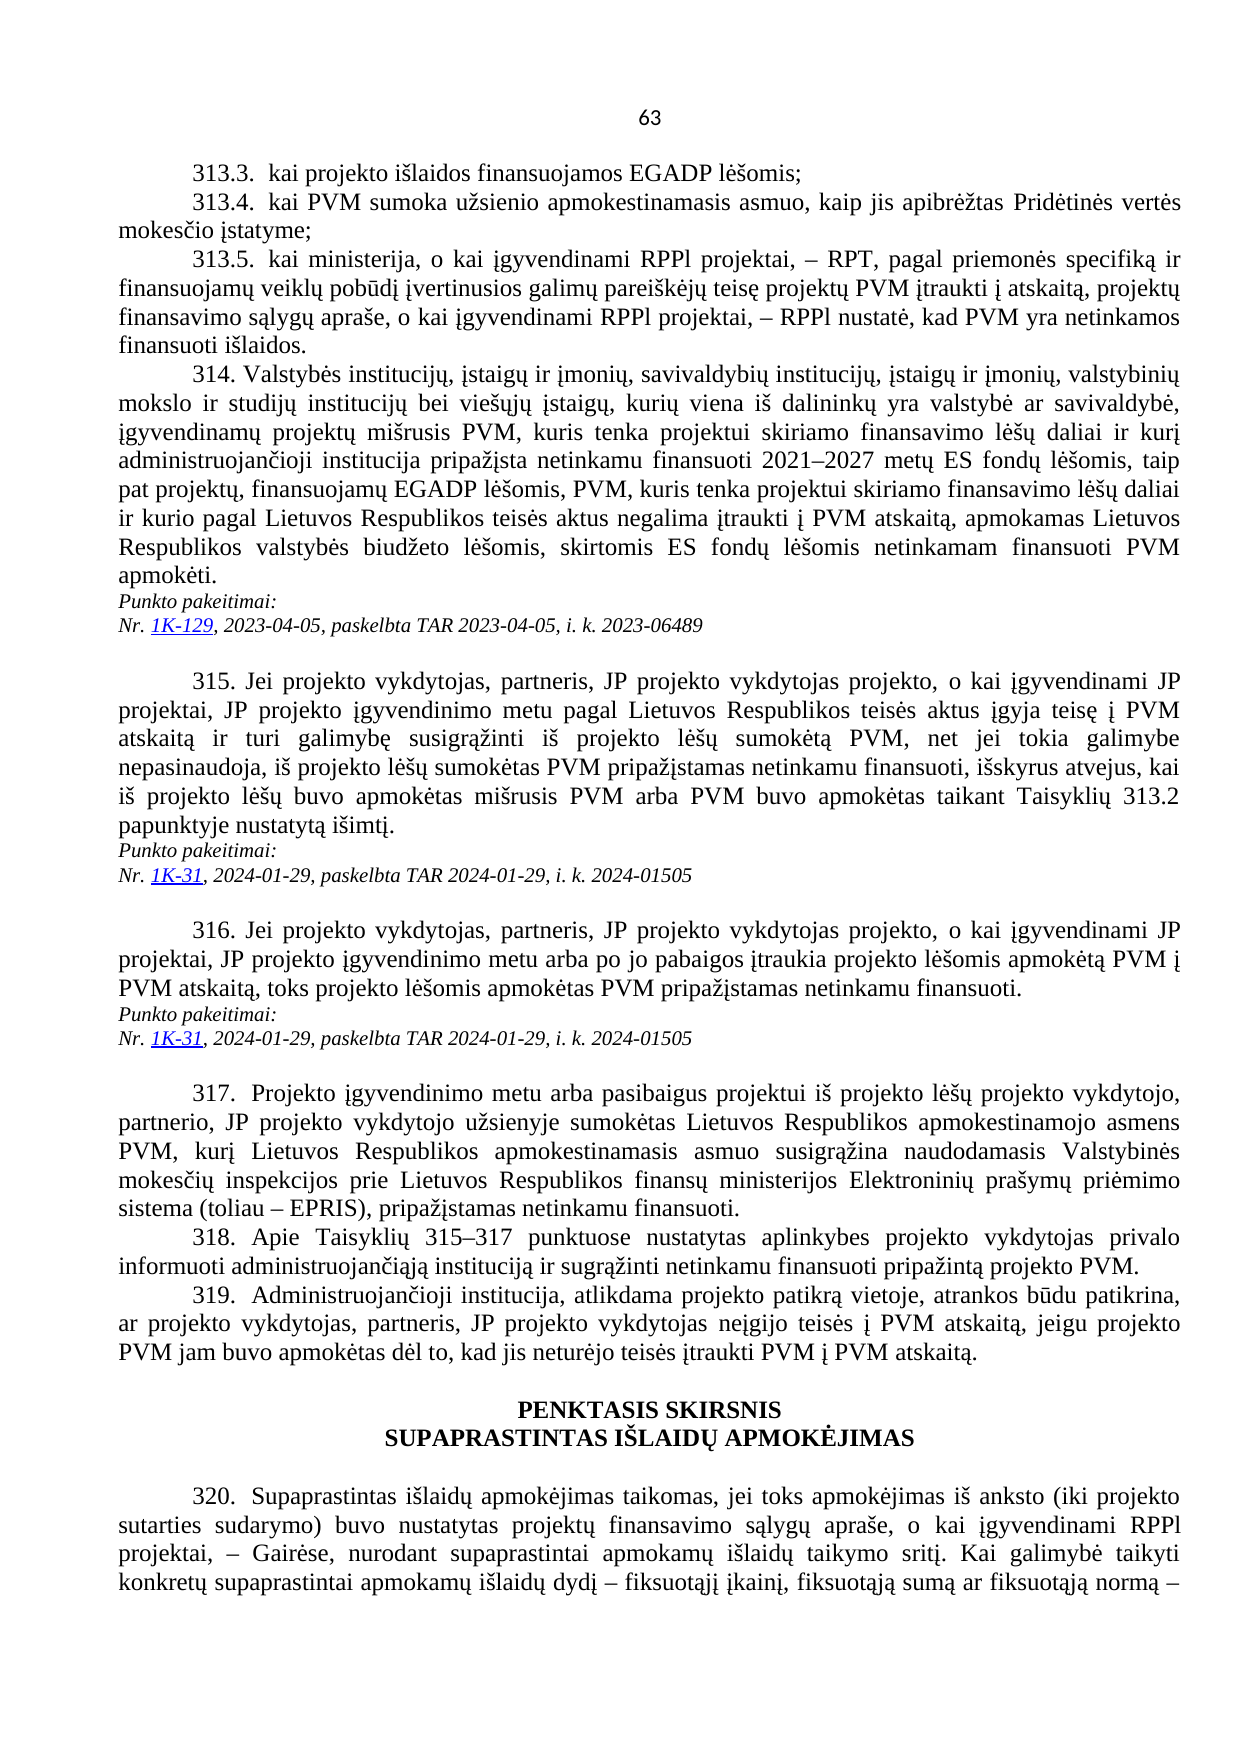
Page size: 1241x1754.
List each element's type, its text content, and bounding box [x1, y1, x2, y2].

text Nr. 1K-31, 2024-01-29, paskelbta TAR 2024-01-29, i. k. 2024-01505 [118, 862, 1181, 887]
text 317. Projekto įgyvendinimo metu arba pasibaigus projektui iš projekto lėšų projekto vykdytojo, partnerio, JP projekto vykdytojo užsienyje sumokėtas Lietuvos Respublikos apmokestinamojo asmens PVM, kurį Lietuvos Respublikos apmokestinamasis asmuo susigrąžina naudodamasis Valstybinės mokesčių inspekcijos prie Lietuvos Respublikos finansų ministerijos Elektroninių prašymų priėmimo sistema (toliau – EPRIS), pripažįstamas netinkamu finansuoti. [118, 1078, 1181, 1222]
text Punkto pakeitimai: [118, 1002, 1181, 1026]
text Nr. 1K-31, 2024-01-29, paskelbta TAR 2024-01-29, i. k. 2024-01505 [118, 1026, 1181, 1050]
text 320. Supaprastintas išlaidų apmokėjimas taikomas, jei toks apmokėjimas iš anksto (iki projekto sutarties sudarymo) buvo nustatytas projektų finansavimo sąlygų apraše, o kai įgyvendinami RPPl projektai, – Gairėse, nurodant supaprastintai apmokamų išlaidų taikymo sritį. Kai galimybė taikyti konkretų supaprastintai apmokamų išlaidų dydį – fiksuotąjį įkainį, fiksuotąją sumą ar fiksuotąją normą – [118, 1481, 1181, 1596]
subtitle SUPAPRASTINTAS IŠLAIDŲ APMOKĖJIMAS [118, 1423, 1181, 1452]
text 316. Jei projekto vykdytojas, partneris, JP projekto vykdytojas projekto, o kai įgyvendinami JP projektai, JP projekto įgyvendinimo metu arba po jo pabaigos įtraukia projekto lėšomis apmokėtą PVM į PVM atskaitą, toks projekto lėšomis apmokėtas PVM pripažįstamas netinkamu finansuoti. [118, 915, 1181, 1002]
text 315. Jei projekto vykdytojas, partneris, JP projekto vykdytojas projekto, o kai įgyvendinami JP projektai, JP projekto įgyvendinimo metu pagal Lietuvos Respublikos teisės aktus įgyja teisę į PVM atskaitą ir turi galimybę susigrąžinti iš projekto lėšų sumokėtą PVM, net jei tokia galimybe nepasinaudoja, iš projekto lėšų sumokėtas PVM pripažįstamas netinkamu finansuoti, išskyrus atvejus, kai iš projekto lėšų buvo apmokėtas mišrusis PVM arba PVM buvo apmokėtas taikant Taisyklių 313.2 papunktyje nustatytą išimtį. [118, 666, 1181, 838]
subtitle PENKTASIS SKIRSNIS [118, 1395, 1181, 1423]
text 313.3. kai projekto išlaidos finansuojamos EGADP lėšomis; [118, 158, 1181, 187]
text Punkto pakeitimai: [118, 838, 1181, 862]
text 319. Administruojančioji institucija, atlikdama projekto patikrą vietoje, atrankos būdu patikrina, ar projekto vykdytojas, partneris, JP projekto vykdytojas neįgijo teisės į PVM atskaitą, jeigu projekto PVM jam buvo apmokėtas dėl to, kad jis neturėjo teisės įtraukti PVM į PVM atskaitą. [118, 1280, 1181, 1366]
text Punkto pakeitimai: [118, 589, 1181, 613]
text 318. Apie Taisyklių 315–317 punktuose nustatytas aplinkybes projekto vykdytojas privalo informuoti administruojančiąją instituciją ir sugrąžinti netinkamu finansuoti pripažintą projekto PVM. [118, 1222, 1181, 1280]
text 313.4. kai PVM sumoka užsienio apmokestinamasis asmuo, kaip jis apibrėžtas Pridėtinės vertės mokesčio įstatyme; [118, 187, 1181, 244]
text 314. Valstybės institucijų, įstaigų ir įmonių, savivaldybių institucijų, įstaigų ir įmonių, valstybinių mokslo ir studijų institucijų bei viešųjų įstaigų, kurių viena iš dalininkų yra valstybė ar savivaldybė, įgyvendinamų projektų mišrusis PVM, kuris tenka projektui skiriamo finansavimo lėšų daliai ir kurį administruojančioji institucija pripažįsta netinkamu finansuoti 2021–2027 metų ES fondų lėšomis, taip pat projektų, finansuojamų EGADP lėšomis, PVM, kuris tenka projektui skiriamo finansavimo lėšų daliai ir kurio pagal Lietuvos Respublikos teisės aktus negalima įtraukti į PVM atskaitą, apmokamas Lietuvos Respublikos valstybės biudžeto lėšomis, skirtomis ES fondų lėšomis netinkamam finansuoti PVM apmokėti. [118, 359, 1181, 589]
text Nr. 1K-129, 2023-04-05, paskelbta TAR 2023-04-05, i. k. 2023-06489 [118, 613, 1181, 637]
text 313.5. kai ministerija, o kai įgyvendinami RPPl projektai, – RPT, pagal priemonės specifiką ir finansuojamų veiklų pobūdį įvertinusios galimų pareiškėjų teisę projektų PVM įtraukti į atskaitą, projektų finansavimo sąlygų apraše, o kai įgyvendinami RPPl projektai, – RPPl nustatė, kad PVM yra netinkamos finansuoti išlaidos. [118, 244, 1181, 359]
